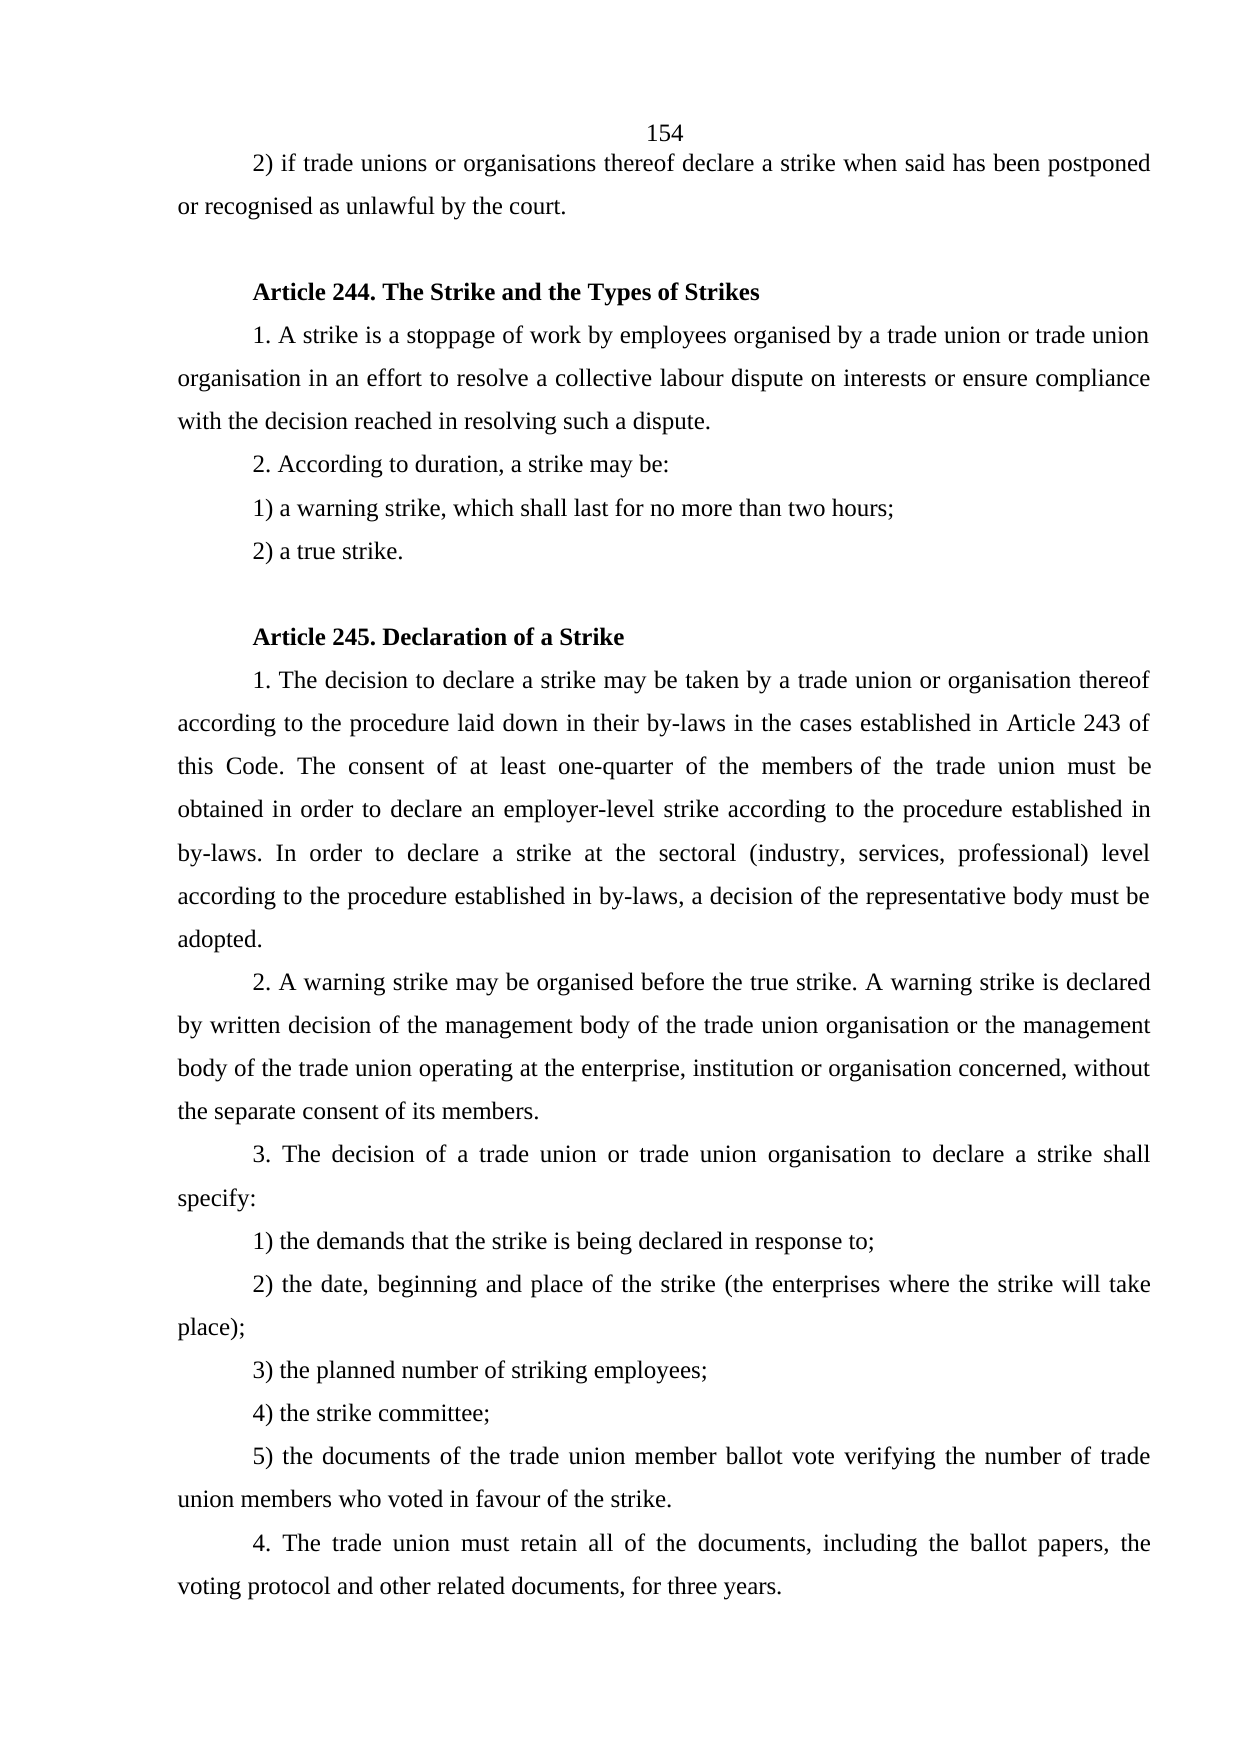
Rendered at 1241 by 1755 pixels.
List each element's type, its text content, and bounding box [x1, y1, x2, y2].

text 2. According to duration, a strike may be: [177, 449, 1152, 478]
text 1. The decision to declare a strike may be taken by a trade union or organisation thereof according to the procedure laid down in their by-laws in the cases established in Article 243 of this Code. The consent of at least one-quarter of the members of the trade union must be obtained in order to declare an employer-level strike according to the procedure established in by-laws. In order to declare a strike at the sectoral (industry, services, professional) level according to the procedure established in by-laws, a decision of the representative body must be adopted. [177, 665, 1152, 953]
text 1. A strike is a stoppage of work by employees organised by a trade union or trade union organisation in an effort to resolve a collective labour dispute on interests or ensure compliance with the decision reached in resolving such a dispute. [177, 320, 1152, 435]
text 3) the planned number of striking employees; [177, 1355, 1152, 1384]
text 1) the demands that the strike is being declared in response to; [177, 1226, 1152, 1254]
text 2) the date, beginning and place of the strike (the enterprises where the strike will take place); [177, 1269, 1152, 1341]
text 1) a warning strike, which shall last for no more than two hours; [177, 493, 1152, 521]
text Article 245. Declaration of a Strike [177, 622, 1152, 651]
text 2. A warning strike may be organised before the true strike. A warning strike is declared by written decision of the management body of the trade union organisation or the management body of the trade union operating at the enterprise, institution or organisation concerned, without the separate consent of its members. [177, 967, 1152, 1125]
text 4. The trade union must retain all of the documents, including the ballot papers, the voting protocol and other related documents, for three years. [177, 1528, 1152, 1599]
text Article 244. The Strike and the Types of Strikes [177, 277, 1152, 306]
text 3. The decision of a trade union or trade union organisation to declare a strike shall specify: [177, 1139, 1152, 1211]
text 5) the documents of the trade union member ballot vote verifying the number of trade union members who voted in favour of the strike. [177, 1441, 1152, 1513]
text 4) the strike committee; [177, 1398, 1152, 1427]
text 2) a true strike. [177, 536, 1152, 564]
text 2) if trade unions or organisations thereof declare a strike when said has been postponed or recognised as unlawful by the court. [177, 148, 1152, 219]
